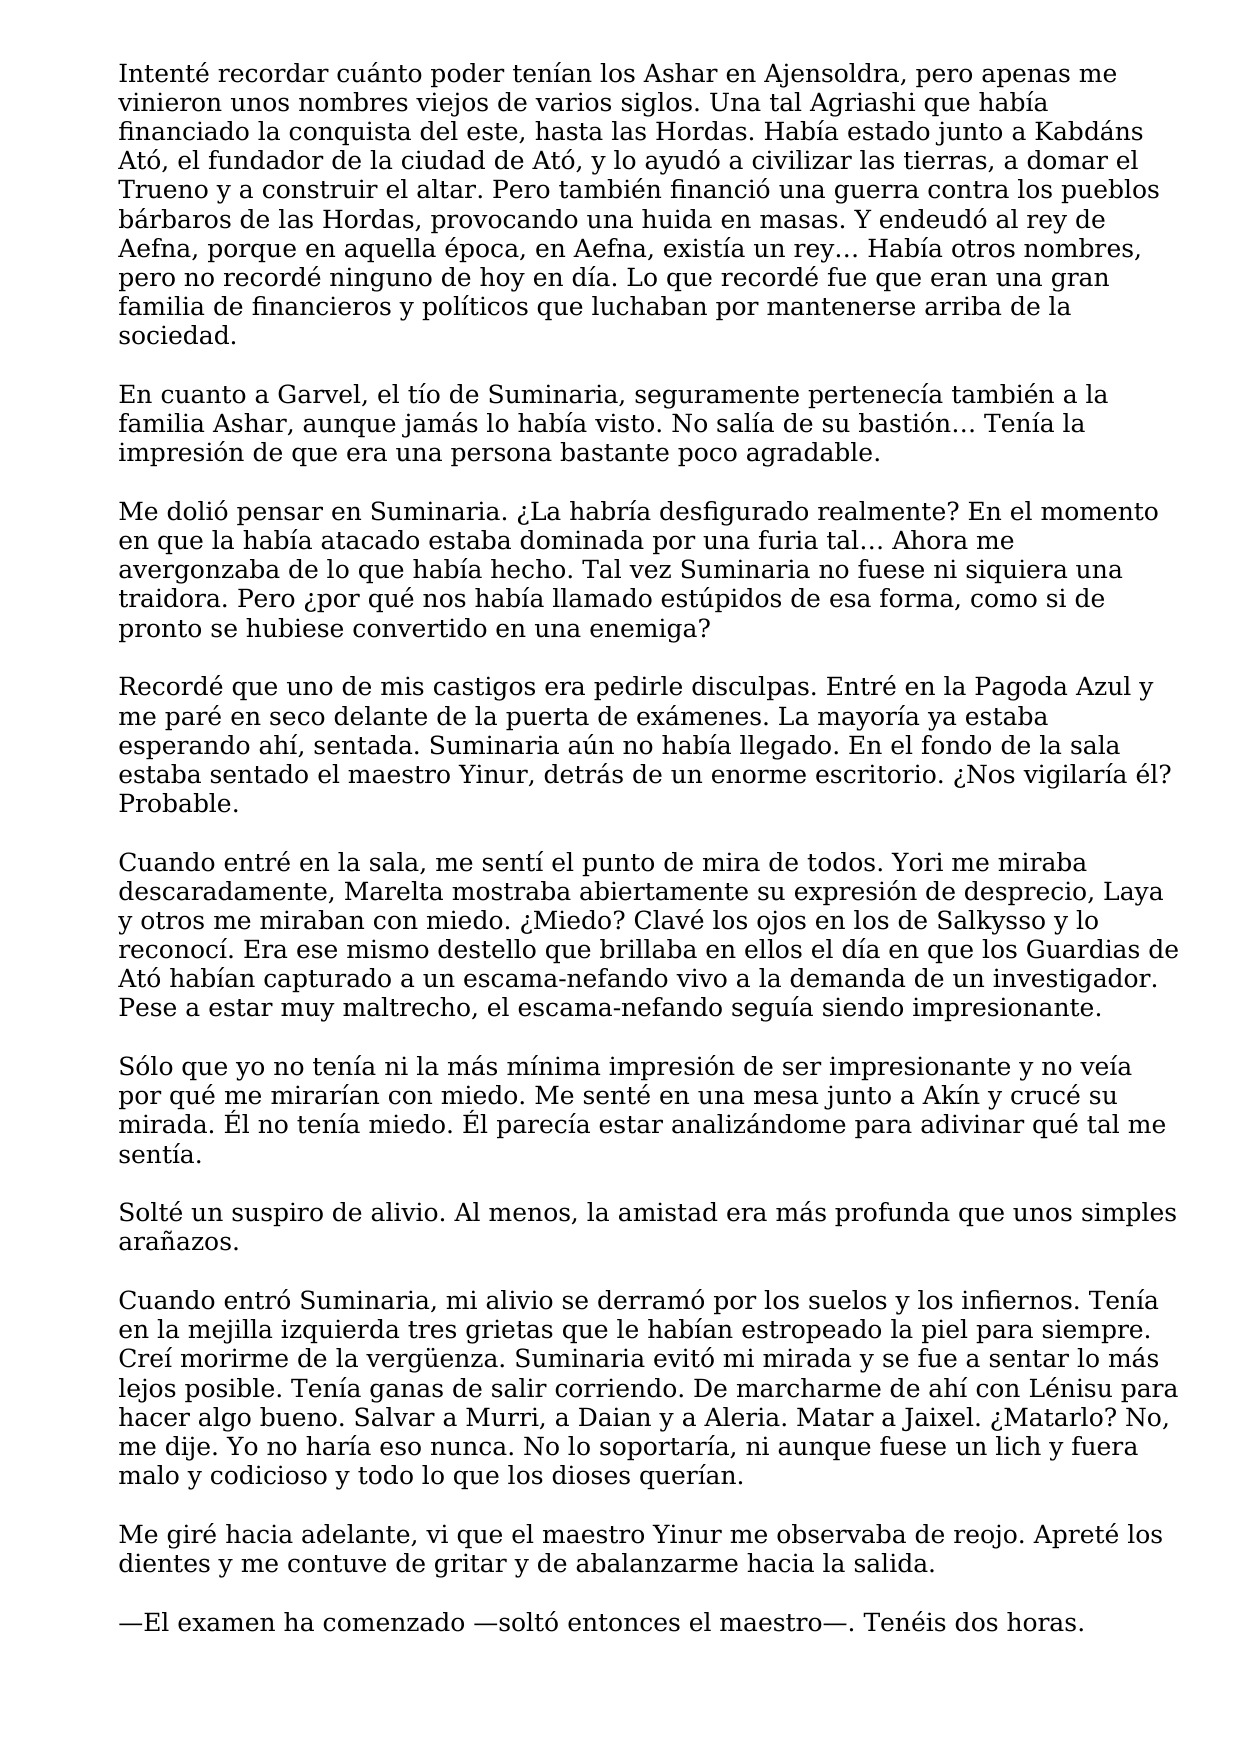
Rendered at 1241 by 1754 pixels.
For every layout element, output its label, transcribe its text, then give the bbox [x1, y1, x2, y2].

text Intenté recordar cuánto poder tenían los Ashar en Ajensoldra, pero apenas me vinieron unos nombres viejos de varios siglos. Una tal Agriashi que había financiado la conquista del este, hasta las Hordas. Había estado junto a Kabdáns Ató, el fundador de la ciudad de Ató, y lo ayudó a civilizar las tierras, a domar el Trueno y a construir el altar. Pero también financió una guerra contra los pueblos bárbaros de las Hordas, provocando una huida en masas. Y endeudó al rey de Aefna, porque en aquella época, en Aefna, existía un rey… Había otros nombres, pero no recordé ninguno de hoy en día. Lo que recordé fue que eran una gran familia de financieros y políticos que luchaban por mantenerse arriba de la sociedad. [118, 59, 1181, 351]
text Sólo que yo no tenía ni la más mínima impresión de ser impresionante y no veía por qué me mirarían con miedo. Me senté en una mesa junto a Akín y crucé su mirada. Él no tenía miedo. Él parecía estar analizándome para adivinar qué tal me sentía. [118, 1052, 1181, 1169]
text Me dolió pensar en Suminaria. ¿La habría desfigurado realmente? En el momento en que la había atacado estaba dominada por una furia tal… Ahora me avergonzaba de lo que había hecho. Tal vez Suminaria no fuese ni siquiera una traidora. Pero ¿por qué nos había llamado estúpidos de esa forma, como si de pronto se hubiese convertido en una enemiga? [118, 497, 1181, 643]
text —El examen ha comenzado —soltó entonces el maestro—. Tenéis dos horas. [118, 1608, 1181, 1637]
text Solté un suspiro de alivio. Al menos, la amistad era más profunda que unos simples arañazos. [118, 1198, 1181, 1257]
text Me giré hacia adelante, vi que el maestro Yinur me observaba de reojo. Apreté los dientes y me contuve de gritar y de abalanzarme hacia la salida. [118, 1520, 1181, 1578]
text Cuando entré en la sala, me sentí el punto de mira de todos. Yori me miraba descaradamente, Marelta mostraba abiertamente su expresión de desprecio, Laya y otros me miraban con miedo. ¿Miedo? Clavé los ojos en los de Salkysso y lo reconocí. Era ese mismo destello que brillaba en ellos el día en que los Guardias de Ató habían capturado a un escama-nefando vivo a la demanda de un investigador. Pese a estar muy maltrecho, el escama-nefando seguía siendo impresionante. [118, 848, 1181, 1023]
text Cuando entró Suminaria, mi alivio se derramó por los suelos y los infiernos. Tenía en la mejilla izquierda tres grietas que le habían estropeado la piel para siempre. Creí morirme de la vergüenza. Suminaria evitó mi mirada y se fue a sentar lo más lejos posible. Tenía ganas de salir corriendo. De marcharme de ahí con Lénisu para hacer algo bueno. Salvar a Murri, a Daian y a Aleria. Matar a Jaixel. ¿Matarlo? No, me dije. Yo no haría eso nunca. No lo soportaría, ni aunque fuese un lich y fuera malo y codicioso y todo lo que los dioses querían. [118, 1286, 1181, 1490]
text En cuanto a Garvel, el tío de Suminaria, seguramente pertenecía también a la familia Ashar, aunque jamás lo había visto. No salía de su bastión… Tenía la impresión de que era una persona bastante poco agradable. [118, 380, 1181, 468]
text Recordé que uno de mis castigos era pedirle disculpas. Entré en la Pagoda Azul y me paré en seco delante de la puerta de exámenes. La mayoría ya estaba esperando ahí, sentada. Suminaria aún no había llegado. En el fondo de la sala estaba sentado el maestro Yinur, detrás de un enorme escritorio. ¿Nos vigilaría él? Probable. [118, 672, 1181, 818]
